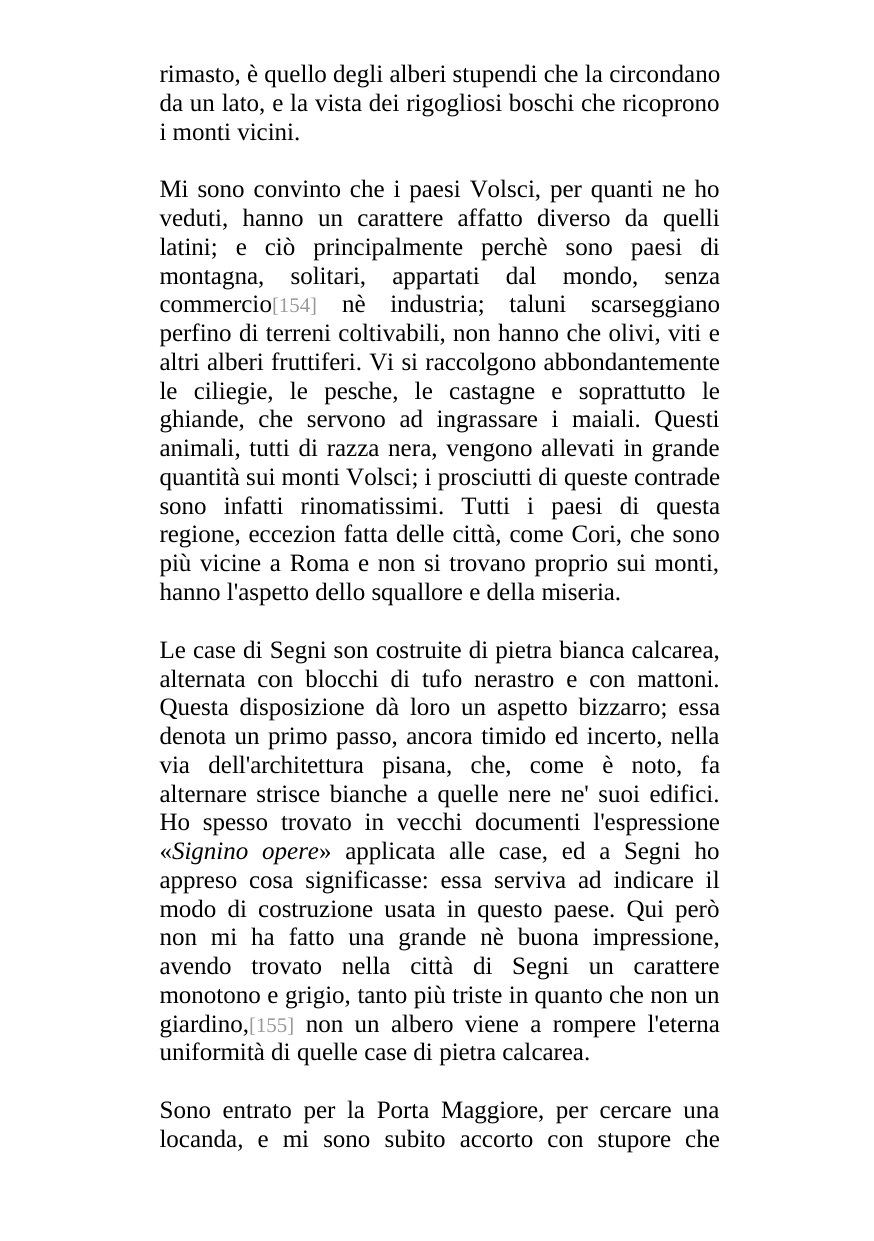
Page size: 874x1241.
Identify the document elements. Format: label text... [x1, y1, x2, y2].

text Le case di Segni son costruite di pietra bianca calcarea, alternata con blocchi di tufo nerastro e con mattoni. Questa disposizione dà loro un aspetto bizzarro; essa denota un primo passo, ancora timido ed incerto, nella via dell'architettura pisana, che, come è noto, fa alternare strisce bianche a quelle nere ne' suoi edifici. Ho spesso trovato in vecchi documenti l'espressione «Signino opere» applicata alle case, ed a Segni ho appreso cosa significasse: essa serviva ad indicare il modo di costruzione usata in questo paese. Qui però non mi ha fatto una grande nè buona impressione, avendo trovato nella città di Segni un carattere monotono e grigio, tanto più triste in quanto che non un giardino,[155] non un albero viene a rompere l'eterna uniformità di quelle case di pietra calcarea. [159, 635, 720, 1066]
text Sono entrato per la Porta Maggiore, per cercare una locanda, e mi sono subito accorto con stupore che [159, 1095, 720, 1153]
text rimasto, è quello degli alberi stupendi che la circondano da un lato, e la vista dei rigogliosi boschi che ricoprono i monti vicini. [159, 59, 720, 145]
text Mi sono convinto che i paesi Volsci, per quanti ne ho veduti, hanno un carattere affatto diverso da quelli latini; e ciò principalmente perchè sono paesi di montagna, solitari, appartati dal mondo, senza commercio[154] nè industria; taluni scarseggiano perfino di terreni coltivabili, non hanno che olivi, viti e altri alberi fruttiferi. Vi si raccolgono abbondantemente le ciliegie, le pesche, le castagne e soprattutto le ghiande, che servono ad ingrassare i maiali. Questi animali, tutti di razza nera, vengono allevati in grande quantità sui monti Volsci; i prosciutti di queste contrade sono infatti rinomatissimi. Tutti i paesi di questa regione, eccezion fatta delle città, come Cori, che sono più vicine a Roma e non si trovano proprio sui monti, hanno l'aspetto dello squallore e della miseria. [159, 174, 720, 606]
